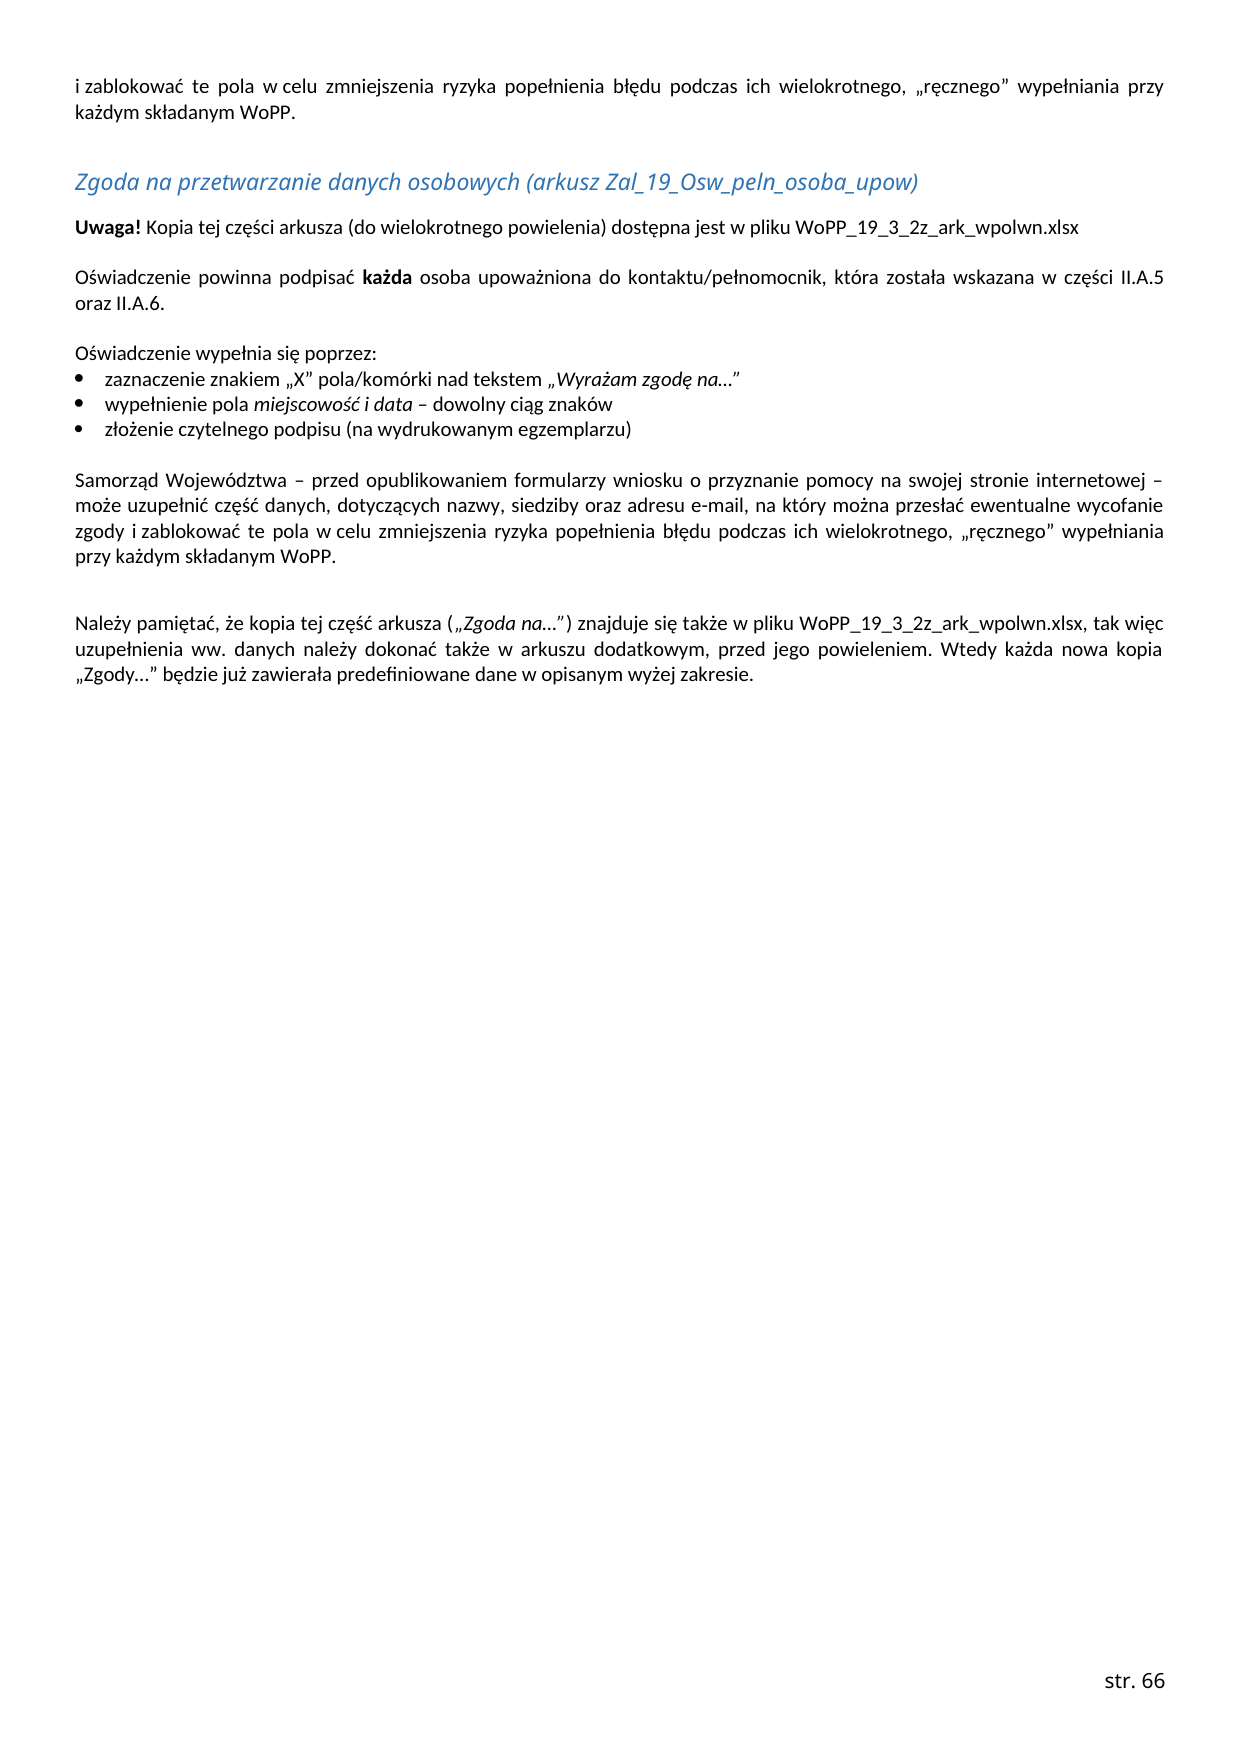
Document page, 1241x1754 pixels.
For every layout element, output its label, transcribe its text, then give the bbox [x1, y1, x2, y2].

text Należy pamiętać, że kopia tej część arkusza („Zgoda na…”) znajduje się także w pliku WoPP_19_3_2z_ark_wpolwn.xlsx, tak więc uzupełnienia ww. danych należy dokonać także w arkuszu dodatkowym, przed jego powieleniem. Wtedy każda nowa kopia „Zgody…” będzie już zawierała predefiniowane dane w opisanym wyżej zakresie. [75, 610, 1165, 687]
list Oświadczenie wypełnia się poprzez: [75, 340, 1165, 366]
list złożenie czytelnego podpisu (na wydrukowanym egzemplarzu) [75, 417, 1165, 442]
text Samorząd Województwa – przed opublikowaniem formularzy wniosku o przyznanie pomocy na swojej stronie internetowej – może uzupełnić część danych, dotyczących nazwy, siedziby oraz adresu e-mail, na który można przesłać ewentualne wycofanie zgody i zablokować te pola w celu zmniejszenia ryzyka popełnienia błędu podczas ich wielokrotnego, „ręcznego” wypełniania przy każdym składanym WoPP. [75, 467, 1165, 569]
list Oświadczenie powinna podpisać każda osoba upoważniona do kontaktu/pełnomocnik, która została wskazana w części II.A.5 oraz II.A.6. [75, 264, 1165, 315]
text i zablokować te pola w celu zmniejszenia ryzyka popełnienia błędu podczas ich wielokrotnego, „ręcznego” wypełniania przy każdym składanym WoPP. [75, 74, 1165, 124]
list zaznaczenie znakiem „X” pola/komórki nad tekstem „Wyrażam zgodę na…” [75, 366, 1165, 391]
subtitle Zgoda na przetwarzanie danych osobowych (arkusz Zal_19_Osw_peln_osoba_upow) [75, 166, 1165, 197]
list wypełnienie pola miejscowość i data – dowolny ciąg znaków [75, 391, 1165, 417]
list Uwaga! Kopia tej części arkusza (do wielokrotnego powielenia) dostępna jest w pliku WoPP_19_3_2z_ark_wpolwn.xlsx [75, 214, 1165, 239]
